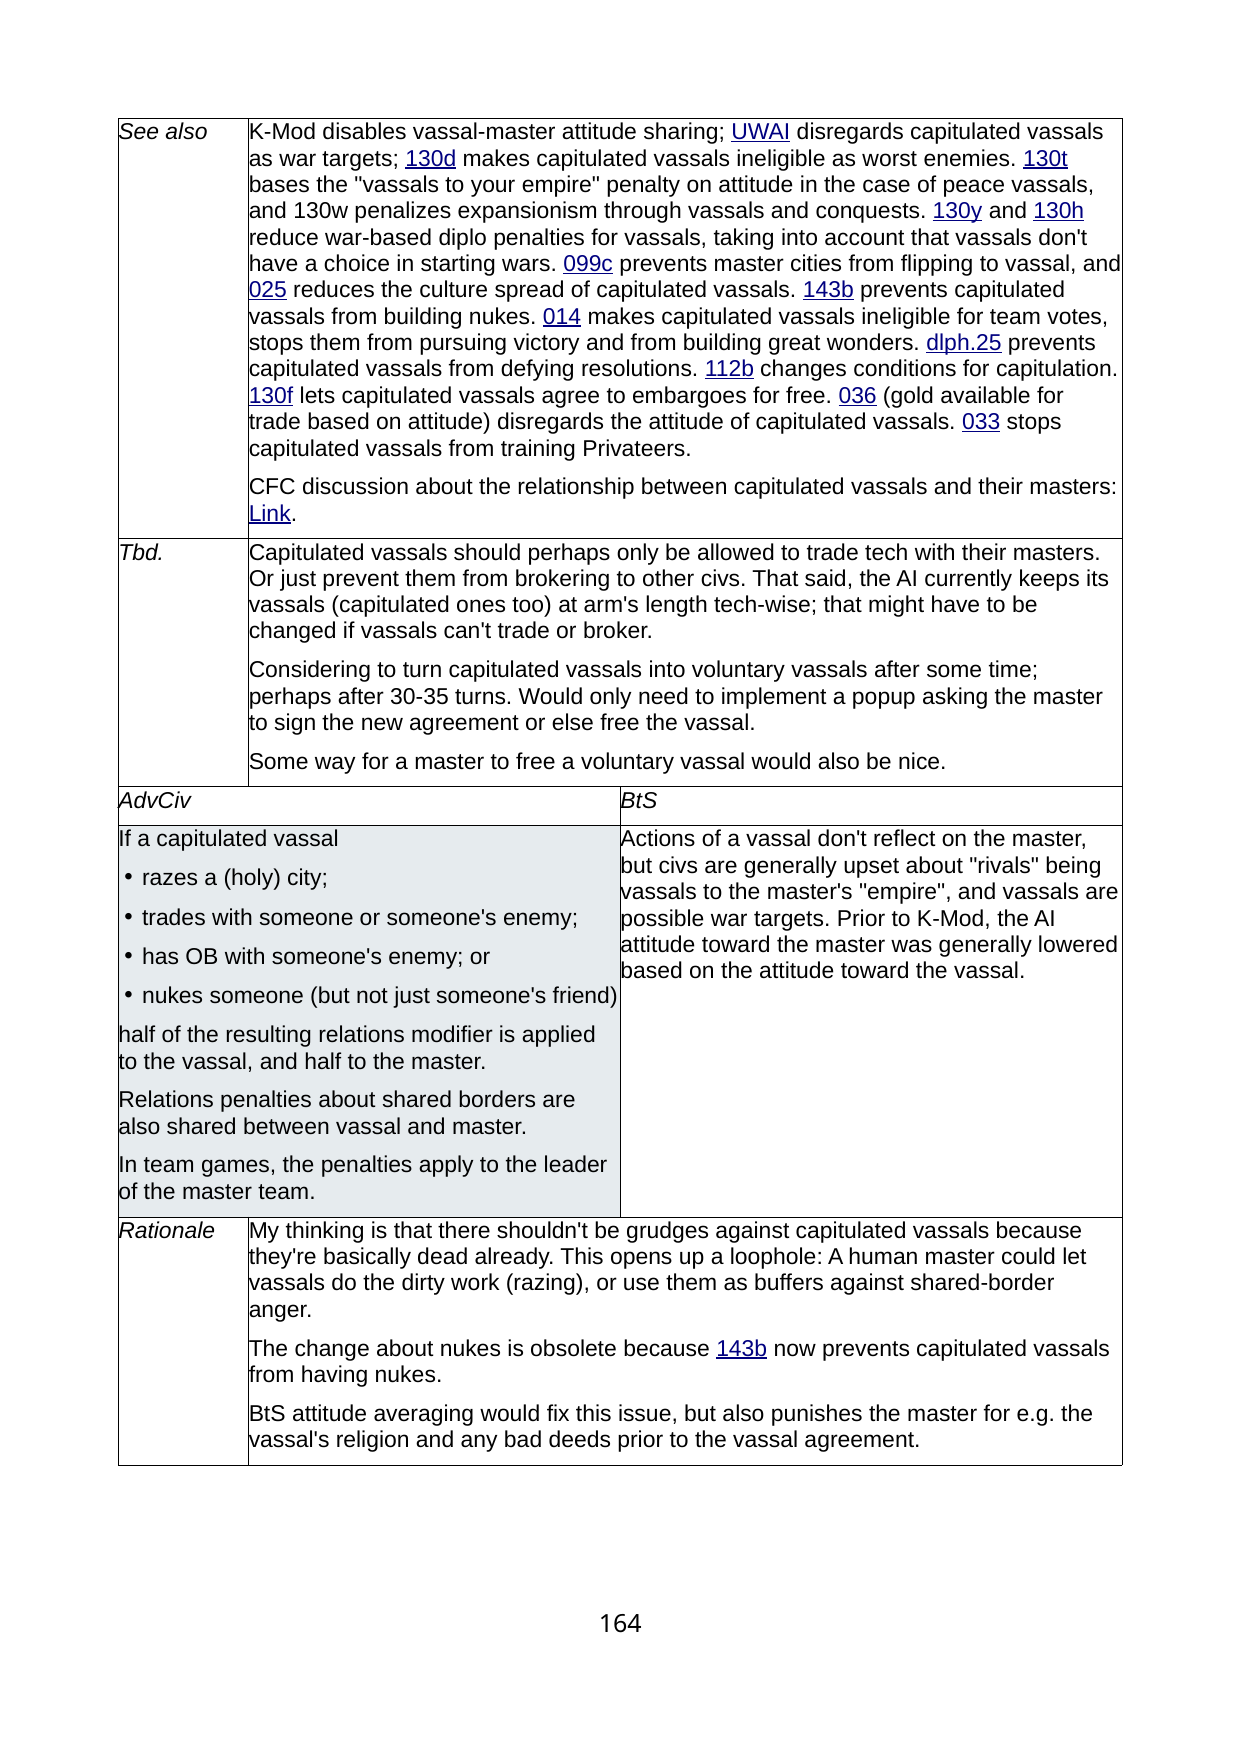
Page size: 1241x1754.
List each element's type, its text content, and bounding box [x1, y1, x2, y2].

table_cell See also [119, 119, 248, 538]
table_cell Capitulated vassals should perhaps only be allowed to trade tech with their masters. Or just prevent them from brokering to other civs. That said, the AI currently keeps its vassals (capitulated ones too) at arm's length tech-wise; that might have to be changed if vassals can't trade or broker. Considering to turn capitulated vassals into voluntary vassals after some time; perhaps after 30-35 turns. Would only need to implement a popup asking the master to sign the new agreement or else free the vassal. Some way for a master to free a voluntary vassal would also be nice. [249, 539, 1122, 786]
table_cell AdvCiv [119, 787, 620, 825]
table_cell Rationale [119, 1218, 248, 1465]
table_cell Actions of a vassal don't reflect on the master, but civs are generally upset about "rivals" being vassals to the master's "empire", and vassals are possible war targets. Prior to K-Mod, the AI attitude toward the master was generally lowered based on the attitude toward the vassal. [621, 826, 1122, 1217]
table_cell My thinking is that there shouldn't be grudges against capitulated vassals because they're basically dead already. This opens up a loophole: A human master could let vassals do the dirty work (razing), or use them as buffers against shared-border anger. The change about nukes is obsolete because 143b now prevents capitulated vassals from having nukes. BtS attitude averaging would fix this issue, but also punishes the master for e.g. the vassal's religion and any bad deeds prior to the vassal agreement. [249, 1218, 1122, 1465]
table_cell BtS [621, 787, 1122, 825]
table_cell K-Mod disables vassal-master attitude sharing; UWAI disregards capitulated vassals as war targets; 130d makes capitulated vassals ineligible as worst enemies. 130t bases the "vassals to your empire" penalty on attitude in the case of peace vassals, and 130w penalizes expansionism through vassals and conquests. 130y and 130h reduce war-based diplo penalties for vassals, taking into account that vassals don't have a choice in starting wars. 099c prevents master cities from flipping to vassal, and 025 reduces the culture spread of capitulated vassals. 143b prevents capitulated vassals from building nukes. 014 makes capitulated vassals ineligible for team votes, stops them from pursuing victory and from building great wonders. dlph.25 prevents capitulated vassals from defying resolutions. 112b changes conditions for capitulation. 130f lets capitulated vassals agree to embargoes for free. 036 (gold available for trade based on attitude) disregards the attitude of capitulated vassals. 033 stops capitulated vassals from training Privateers. CFC discussion about the relationship between capitulated vassals and their masters: Link. [249, 119, 1122, 538]
table_cell Tbd. [119, 539, 248, 786]
table_cell If a capitulated vassal razes a (holy) city; trades with someone or someone's enemy; has OB with someone's enemy; or nukes someone (but not just someone's friend) half of the resulting relations modifier is applied to the vassal, and half to the master. Relations penalties about shared borders are also shared between vassal and master. In team games, the penalties apply to the leader of the master team. [119, 826, 620, 1217]
